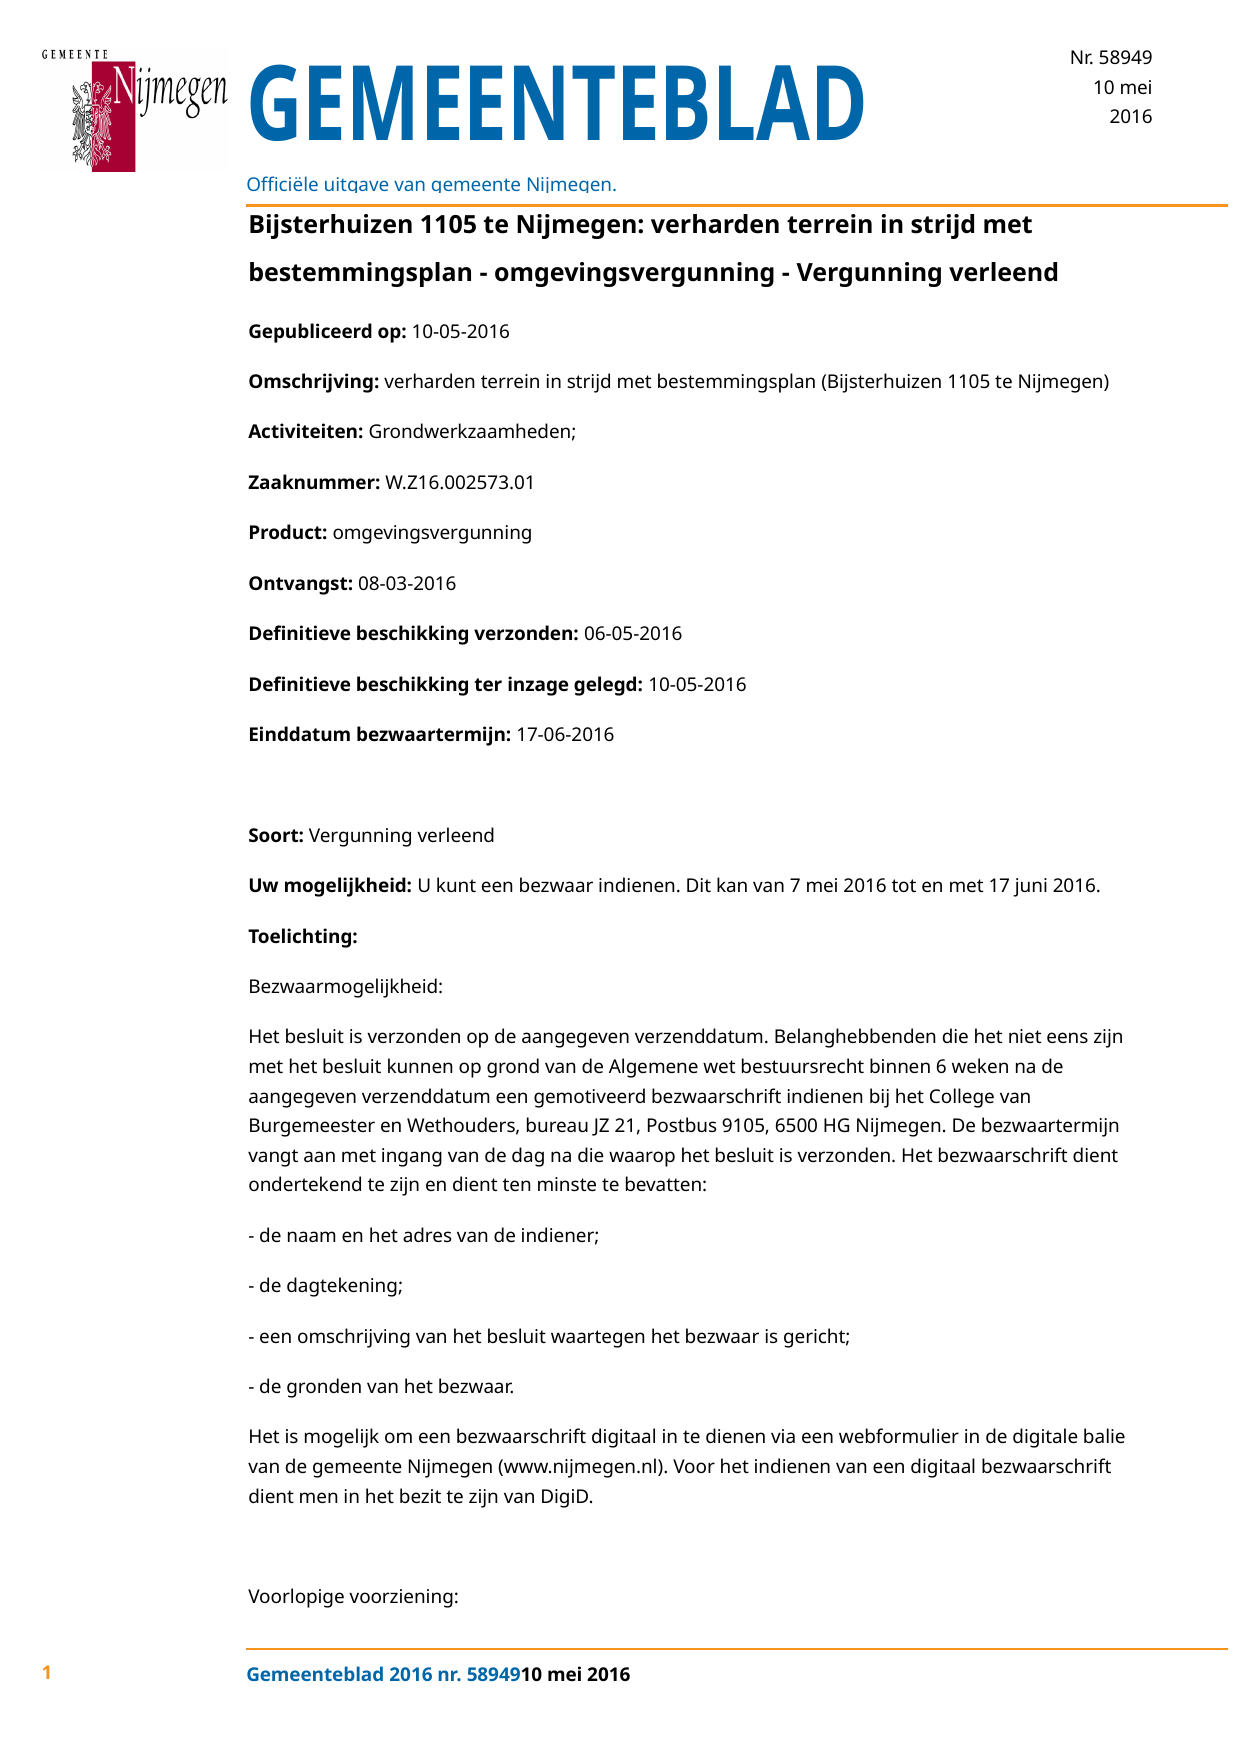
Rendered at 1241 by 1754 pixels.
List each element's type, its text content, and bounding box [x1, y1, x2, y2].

text Einddatum bezwaartermijn: 17-06-2016 [248, 721, 1152, 747]
text Definitieve beschikking verzonden: 06-05-2016 [248, 620, 1152, 646]
text Bijsterhuizen 1105 te Nijmegen: verharden terrein in strijd met bestemmingsplan - omgevingsvergunning - Vergunning verleend [248, 207, 1152, 288]
text Bezwaarmogelijkheid: [248, 973, 1152, 999]
text Activiteiten: Grondwerkzaamheden; [248, 419, 1152, 444]
text Toelichting: [248, 923, 1152, 949]
text Ontvangst: 08-03-2016 [248, 570, 1152, 596]
text Definitieve beschikking ter inzage gelegd: 10-05-2016 [248, 671, 1152, 697]
text - de gronden van het bezwaar. [248, 1373, 1152, 1399]
text Zaaknummer: W.Z16.002573.01 [248, 469, 1152, 495]
text Voorlopige voorziening: [248, 1584, 1152, 1609]
text Het besluit is verzonden op de aangegeven verzenddatum. Belanghebbenden die het niet eens zijn met het besluit kunnen op grond van de Algemene wet bestuursrecht binnen 6 weken na de aangegeven verzenddatum een gemotiveerd bezwaarschrift indienen bij het College van Burgemeester en Wethouders, bureau JZ 21, Postbus 9105, 6500 HG Nijmegen. De bezwaartermijn vangt aan met ingang van de dag na die waarop het besluit is verzonden. Het bezwaarschrift dient ondertekend te zijn en dient ten minste te bevatten: [248, 1024, 1152, 1197]
text Product: omgevingsvergunning [248, 519, 1152, 545]
text - een omschrijving van het besluit waartegen het bezwaar is gericht; [248, 1323, 1152, 1349]
picture [41, 47, 231, 172]
text - de naam en het adres van de indiener; [248, 1222, 1152, 1248]
text - de dagtekening; [248, 1272, 1152, 1298]
text Uw mogelijkheid: U kunt een bezwaar indienen. Dit kan van 7 mei 2016 tot en met 17 juni 2016. [248, 872, 1152, 898]
text Het is mogelijk om een bezwaarschrift digitaal in te dienen via een webformulier in de digitale balie van de gemeente Nijmegen (www.nijmegen.nl). Voor het indienen van een digitaal bezwaarschrift dient men in het bezit te zijn van DigiD. [248, 1424, 1152, 1509]
text Soort: Vergunning verleend [248, 822, 1152, 848]
text Gepubliceerd op: 10-05-2016 [248, 318, 1152, 344]
text Omschrijving: verharden terrein in strijd met bestemmingsplan (Bijsterhuizen 1105 te Nijmegen) [248, 368, 1152, 394]
